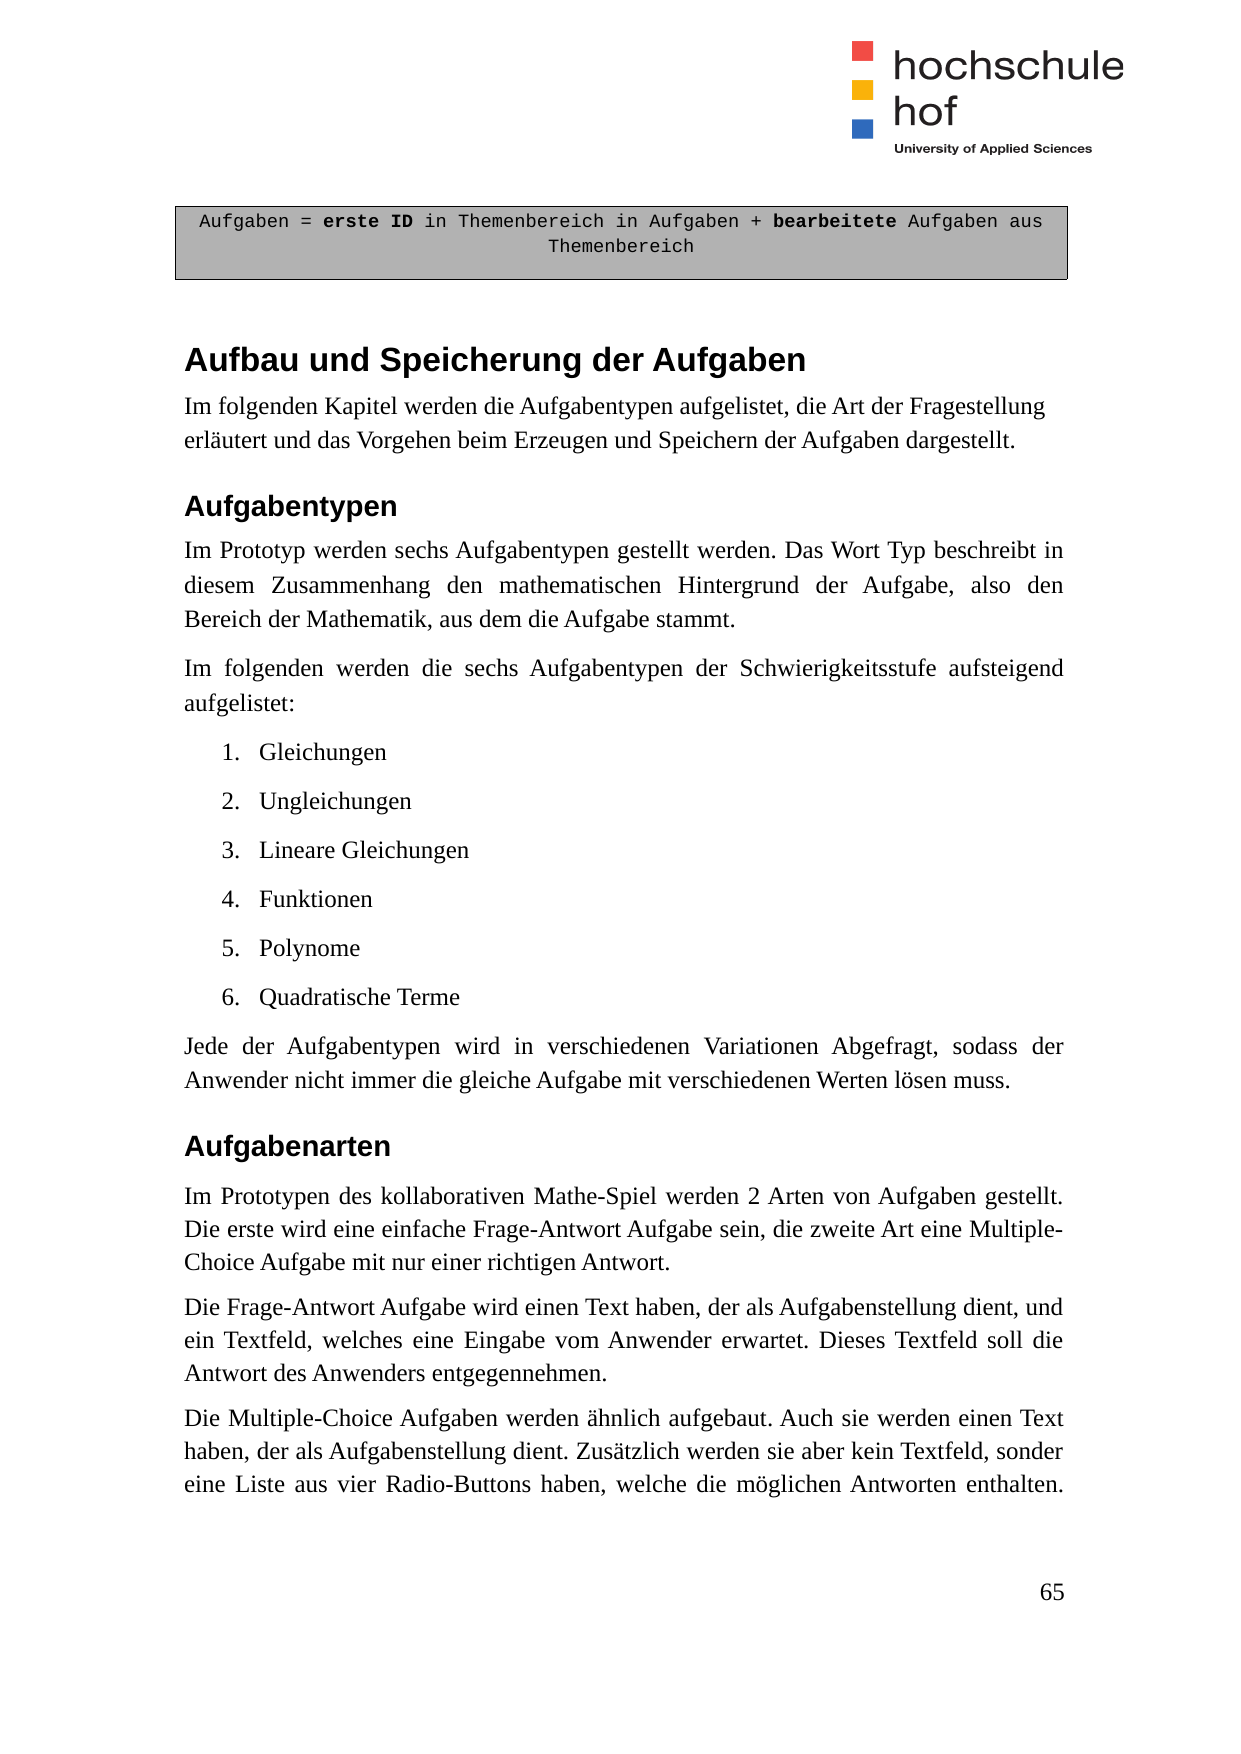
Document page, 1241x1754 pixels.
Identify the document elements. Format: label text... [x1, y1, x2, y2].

text Die Multiple-Choice Aufgaben werden ähnlich aufgebaut. Auch sie werden einen Text haben, der als Aufgabenstellung dient. Zusätzlich werden sie aber kein Textfeld, sonder eine Liste aus vier Radio-Buttons haben, welche die möglichen Antworten enthalten. [184, 1403, 1064, 1498]
subtitle Aufgabenarten [184, 1129, 1064, 1163]
list Lineare Gleichungen [221, 835, 1064, 864]
picture [852, 41, 1124, 155]
list Funktionen [221, 884, 1064, 913]
subtitle Aufbau und Speicherung der Aufgaben [184, 340, 1064, 378]
text Im Prototypen des kollaborativen Mathe-Spiel werden 2 Arten von Aufgaben gestellt. Die erste wird eine einfache Frage-Antwort Aufgabe sein, die zweite Art eine Multiple-Choice Aufgabe mit nur einer richtigen Antwort. [184, 1181, 1064, 1276]
table_header Aufgaben = erste ID in Themenbereich in Aufgaben + bearbeitete Aufgaben aus Themenbereich [176, 207, 1067, 279]
list Ungleichungen [221, 786, 1064, 814]
text Im folgenden Kapitel werden die Aufgabentypen aufgelistet, die Art der Fragestellung erläutert und das Vorgehen beim Erzeugen und Speichern der Aufgaben dargestellt. [184, 391, 1064, 454]
list Polynome [221, 933, 1064, 962]
list Gleichungen [221, 737, 1064, 766]
text Die Frage-Antwort Aufgabe wird einen Text haben, der als Aufgabenstellung dient, und ein Textfeld, welches eine Eingabe vom Anwender erwartet. Dieses Textfeld soll die Antwort des Anwenders entgegennehmen. [184, 1292, 1064, 1387]
text Jede der Aufgabentypen wird in verschiedenen Variationen Abgefragt, sodass der Anwender nicht immer die gleiche Aufgabe mit verschiedenen Werten lösen muss. [184, 1031, 1064, 1094]
list Quadratische Terme [221, 982, 1064, 1011]
text Im folgenden werden die sechs Aufgabentypen der Schwierigkeitsstufe aufsteigend aufgelistet: [184, 653, 1064, 716]
subtitle Aufgabentypen [184, 489, 1064, 523]
text Im Prototyp werden sechs Aufgabentypen gestellt werden. Das Wort Typ beschreibt in diesem Zusammenhang den mathematischen Hintergrund der Aufgabe, also den Bereich der Mathematik, aus dem die Aufgabe stammt. [184, 535, 1064, 633]
